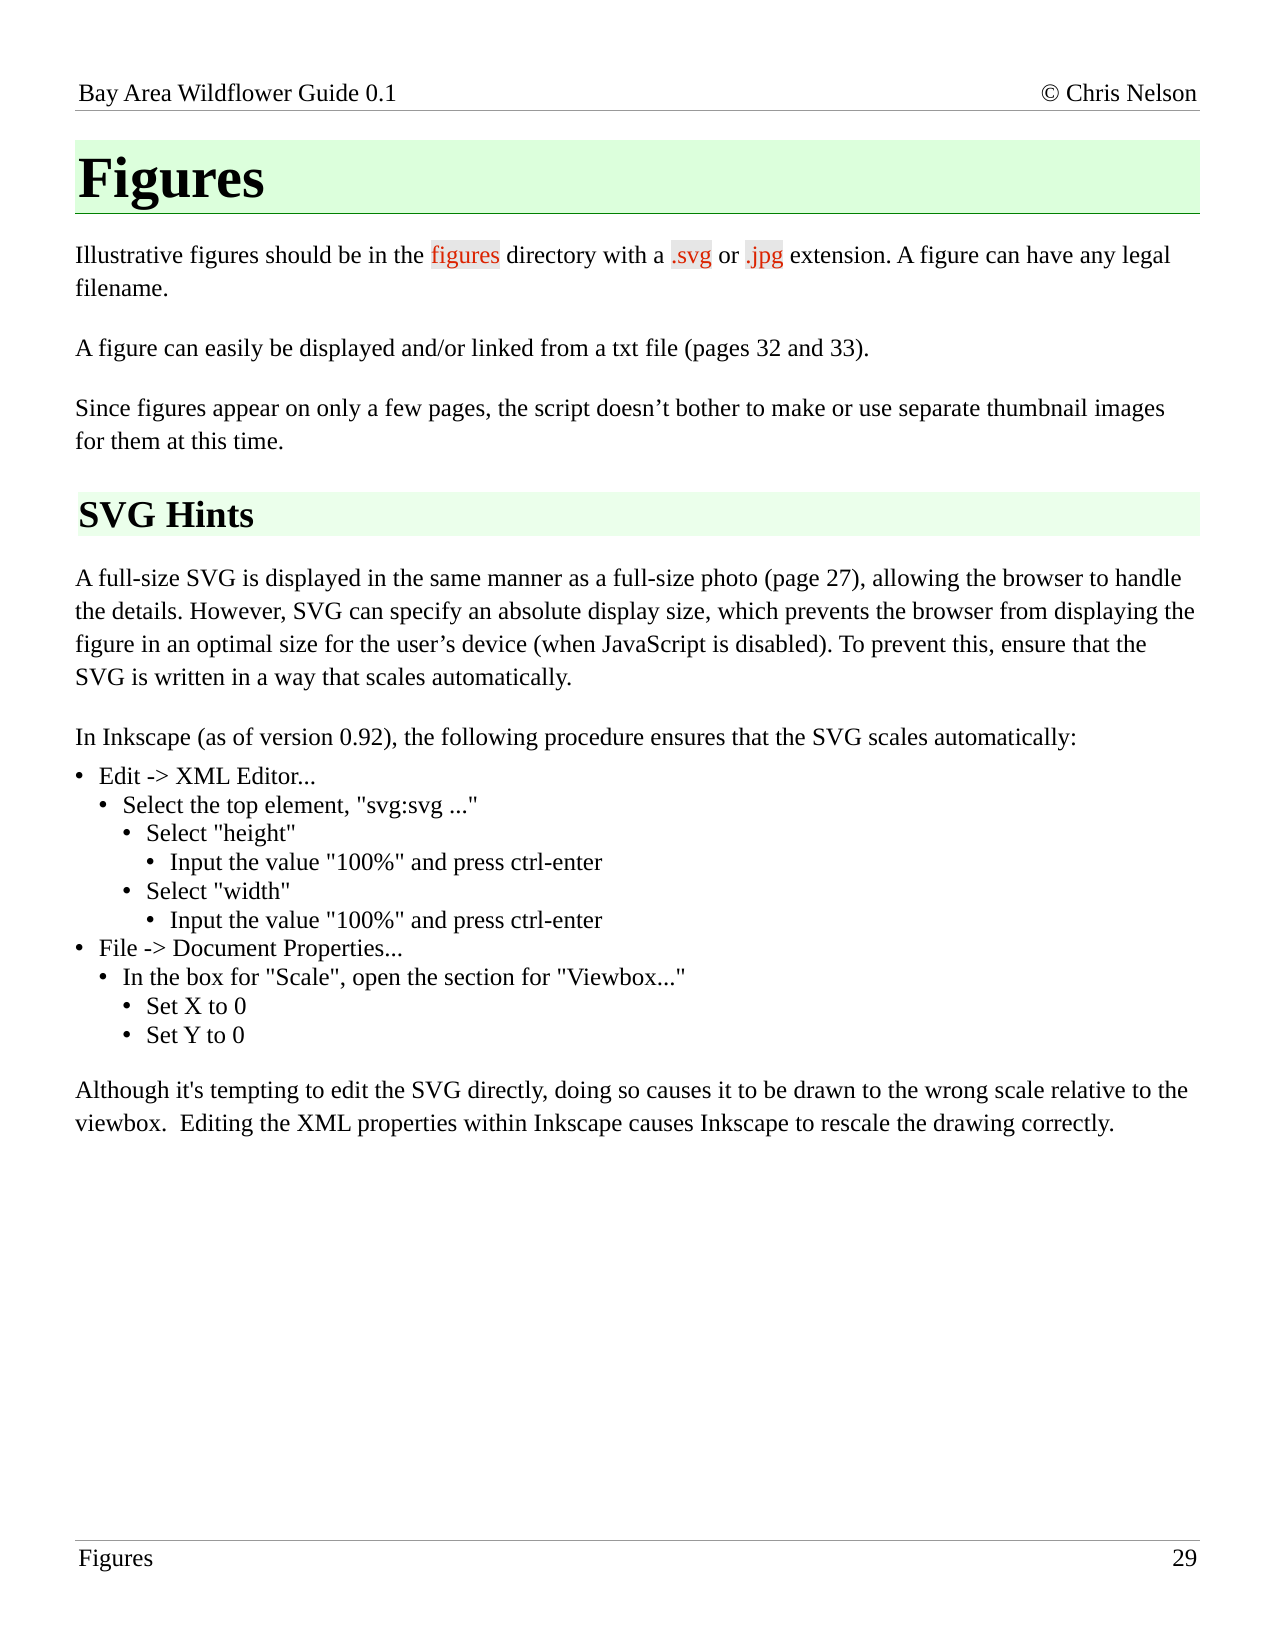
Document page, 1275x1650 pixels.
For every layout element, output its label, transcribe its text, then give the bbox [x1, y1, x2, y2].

subtitle Figures [75, 140, 1200, 213]
text Illustrative figures should be in the figures directory with a .svg or .jpg extension. A figure can have any legal filename. [75, 240, 1200, 302]
subtitle SVG Hints [78, 492, 1200, 536]
text A full-size SVG is displayed in the same manner as a full-size photo (page 27), allowing the browser to handle the details. However, SVG can specify an absolute display size, which prevents the browser from displaying the figure in an optimal size for the user’s device (when JavaScript is disabled). To prevent this, ensure that the SVG is written in a way that scales automatically. [75, 563, 1200, 691]
text A figure can easily be displayed and/or linked from a txt file (pages 32 and 33). [75, 333, 1200, 362]
list File -> Document Properties... [75, 933, 1200, 962]
list Set Y to 0 [122, 1020, 1200, 1048]
text Since figures appear on only a few pages, the script doesn’t bother to make or use separate thumbnail images for them at this time. [75, 393, 1200, 455]
list Select "height" [122, 818, 1200, 847]
list In the box for "Scale", open the section for "Viewbox..." [99, 962, 1200, 991]
list Select "width" [122, 876, 1200, 905]
list Set X to 0 [122, 991, 1200, 1020]
list Input the value "100%" and press ctrl-enter [146, 905, 1200, 933]
subtitle In Inkscape (as of version 0.92), the following procedure ensures that the SVG scales automatically: [75, 722, 1200, 751]
text Although it's tempting to edit the SVG directly, doing so causes it to be drawn to the wrong scale relative to the viewbox. Editing the XML properties within Inkscape causes Inkscape to rescale the drawing correctly. [75, 1075, 1200, 1137]
list Edit -> XML Editor... [75, 761, 1200, 790]
list Input the value "100%" and press ctrl-enter [146, 847, 1200, 876]
list Select the top element, "svg:svg ..." [99, 790, 1200, 818]
